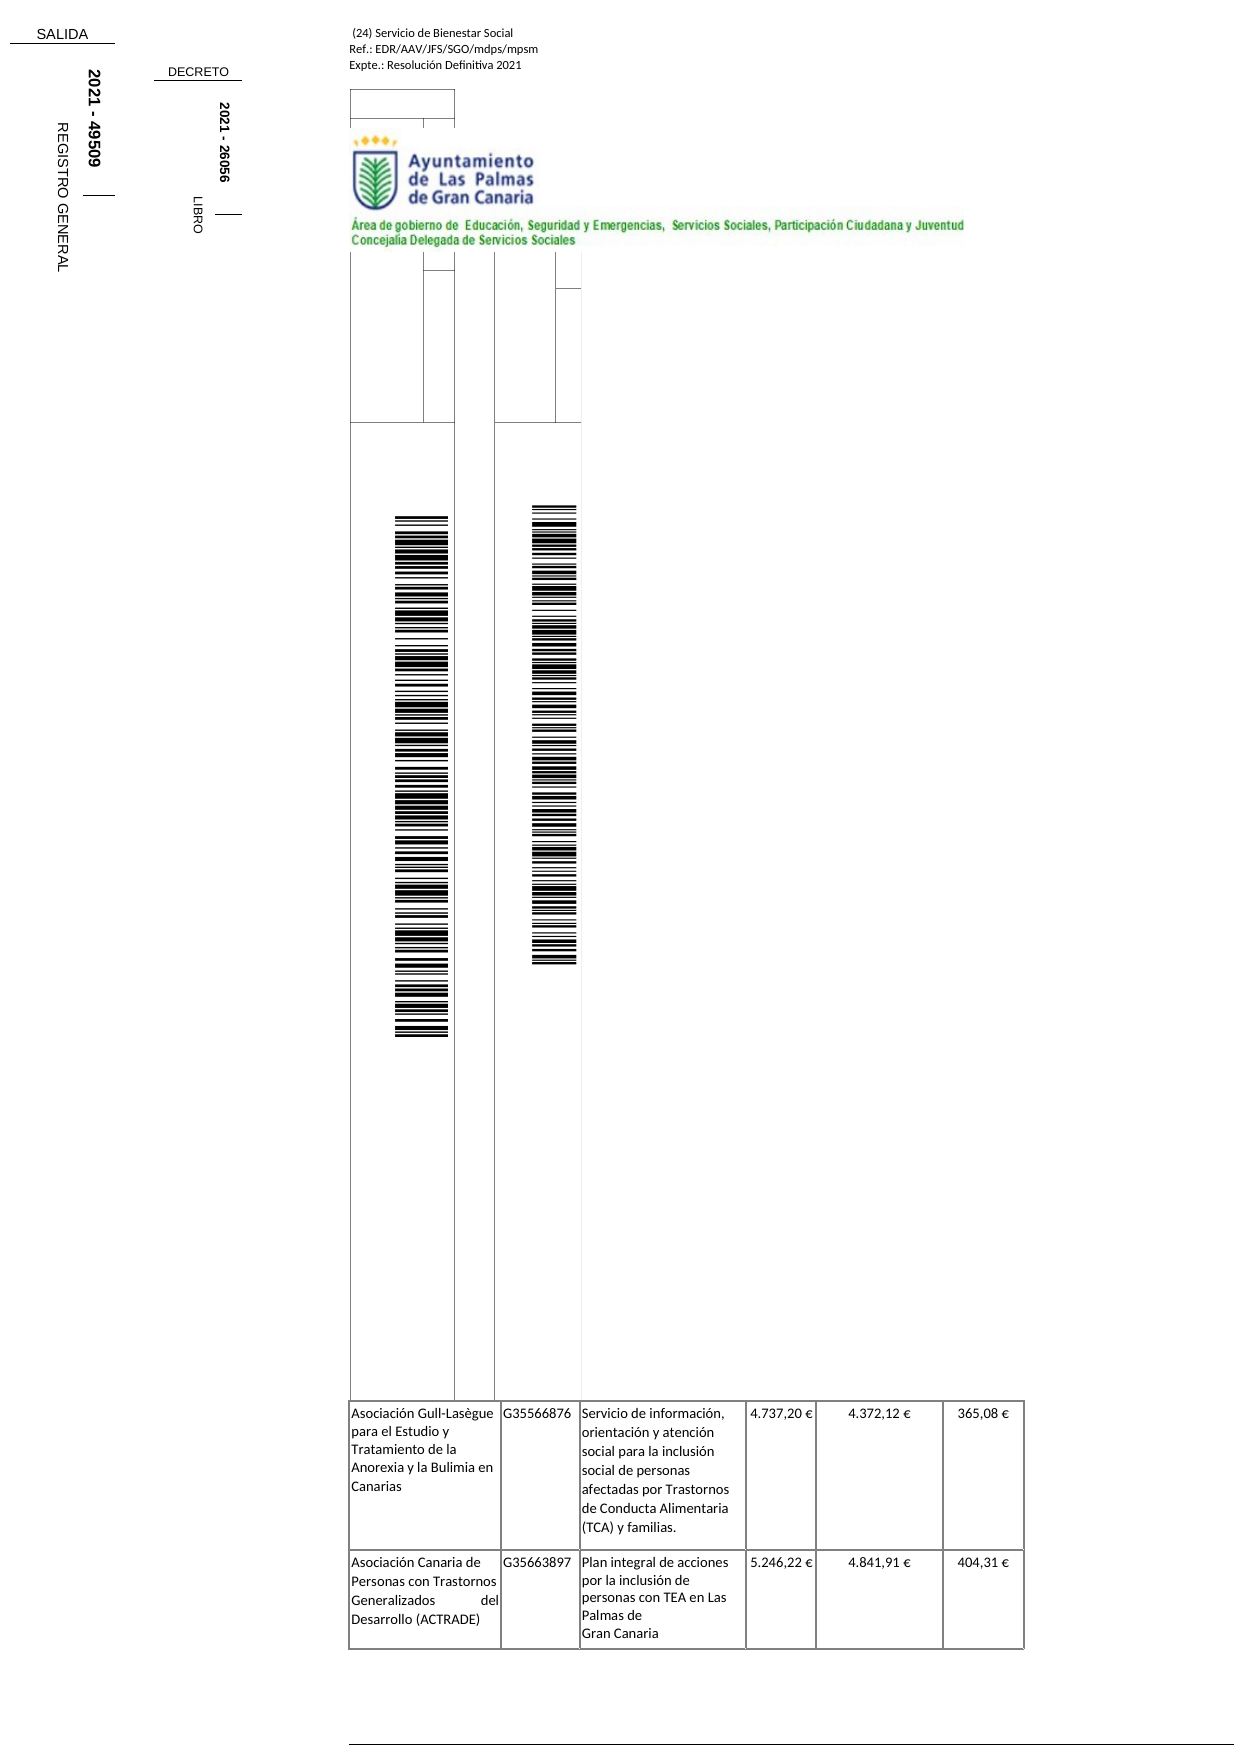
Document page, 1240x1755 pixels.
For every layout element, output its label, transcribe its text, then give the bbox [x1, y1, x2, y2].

table_cell 5.246,22 € [747, 1551, 815, 1647]
table_cell 4.372,12 € [817, 1402, 942, 1549]
table_cell Asociación Gull-Lasègue para el Estudio y Tratamiento de la Anorexia y la Bulimia en Canarias [350, 1402, 500, 1549]
table_cell Servicio de información, orientación y atención social para la inclusión social de personas afectadas por Trastornos de Conducta Alimentaria (TCA) y familias. [581, 1402, 745, 1549]
table_cell G35663897 [502, 1551, 579, 1647]
table_cell Asociación Canaria de Personas con Trastornos Generalizados del Desarrollo (ACTRADE) [350, 1551, 500, 1647]
table_cell 365,08 € [944, 1402, 1023, 1549]
table_cell 404,31 € [944, 1551, 1023, 1647]
table_cell G35566876 [502, 1402, 579, 1549]
table_cell 4.841,91 € [817, 1551, 942, 1647]
table_cell Plan integral de acciones por la inclusión de personas con TEA en Las Palmas de Gran Canaria [581, 1551, 745, 1647]
table_cell 4.737,20 € [747, 1402, 815, 1549]
